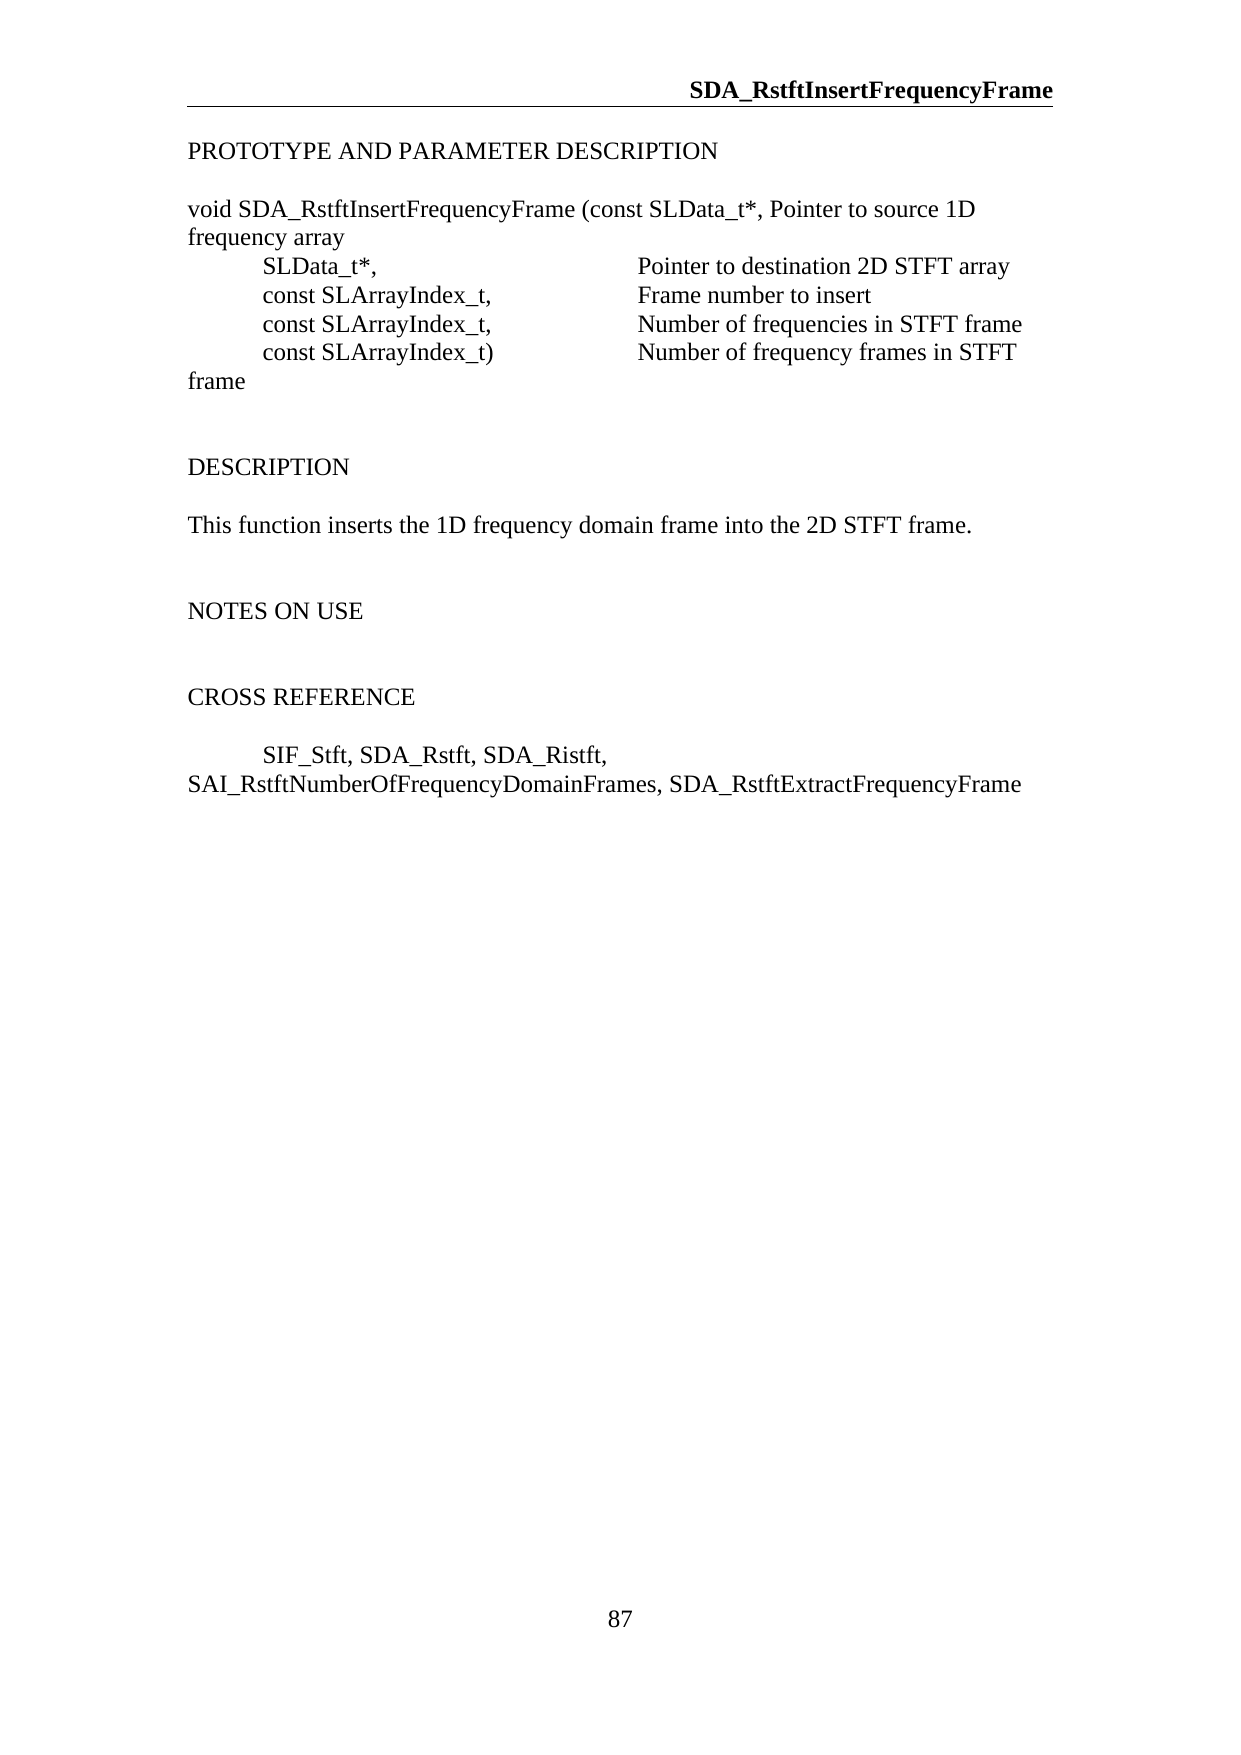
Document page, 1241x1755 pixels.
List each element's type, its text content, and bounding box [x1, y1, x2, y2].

text NOTES ON USE [187, 596, 1053, 625]
subtitle SDA_RstftInsertFrequencyFrame [187, 75, 1053, 106]
text PROTOTYPE AND PARAMETER DESCRIPTION [187, 136, 1053, 165]
text This function inserts the 1D frequency domain frame into the 2D STFT frame. [187, 510, 1053, 539]
text SIF_Stft, SDA_Rstft, SDA_Ristft, SAI_RstftNumberOfFrequencyDomainFrames, SDA_RstftExtractFrequencyFrame [187, 740, 1053, 797]
text void SDA_RstftInsertFrequencyFrame (const SLData_t*, Pointer to source 1D frequency array SLData_t*, Pointer to destination 2D STFT array const SLArrayIndex_t, Frame number to insert const SLArrayIndex_t, Number of frequencies in STFT frame const SLArrayIndex_t) Number of frequency frames in STFT frame [187, 194, 1053, 424]
text CROSS REFERENCE [187, 682, 1053, 711]
text DESCRIPTION [187, 452, 1053, 481]
